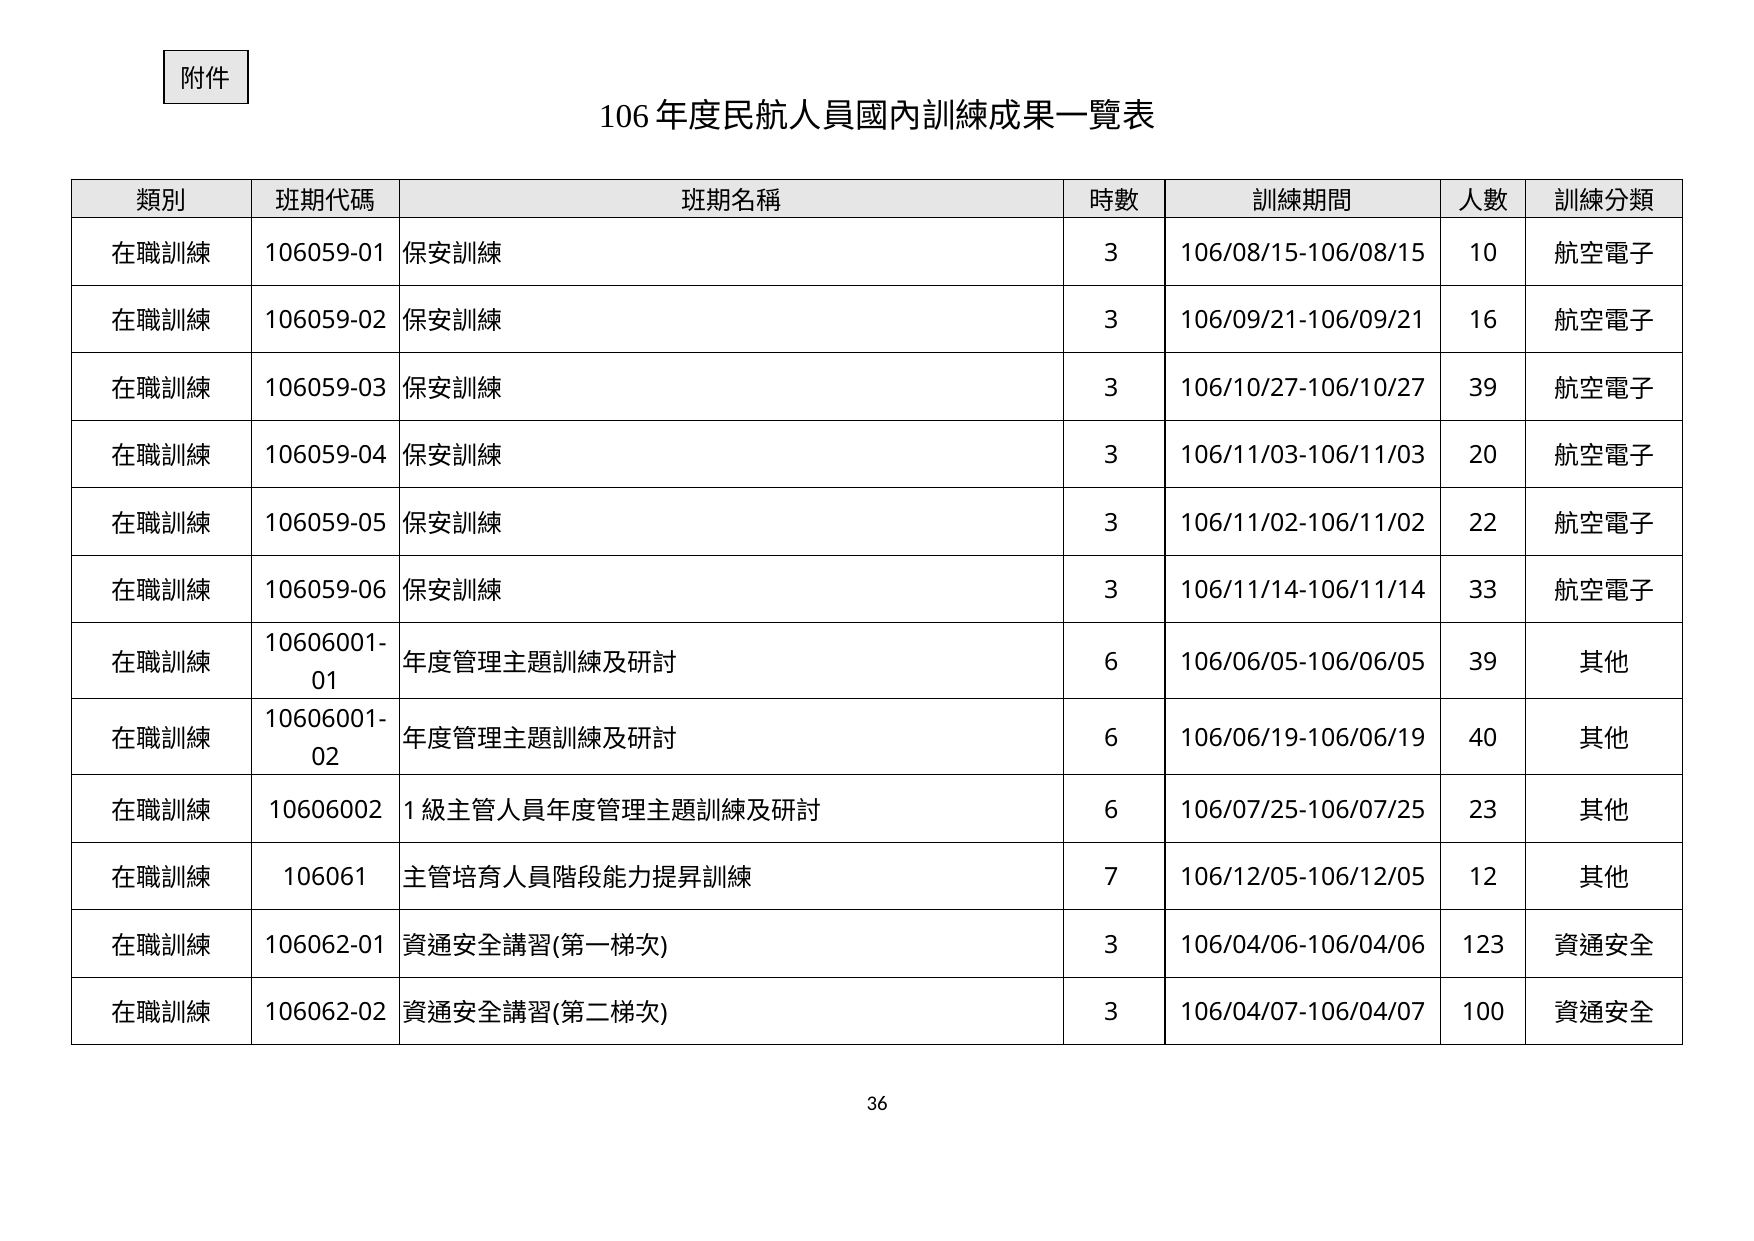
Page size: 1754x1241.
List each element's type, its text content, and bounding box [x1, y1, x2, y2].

table_cell 39 [1441, 353, 1525, 419]
table_cell 106/09/21-106/09/21 [1166, 286, 1440, 352]
table_header 訓練期間 [1166, 180, 1440, 217]
table_cell 航空電子 [1526, 353, 1682, 419]
table_cell 在職訓練 [72, 488, 251, 554]
table_cell 保安訓練 [400, 421, 1063, 487]
table_cell 106/08/15-106/08/15 [1166, 218, 1440, 284]
table_cell 106/10/27-106/10/27 [1166, 353, 1440, 419]
table_cell 33 [1441, 556, 1525, 622]
table_cell 10 [1441, 218, 1525, 284]
table_cell 保安訓練 [400, 286, 1063, 352]
table_cell 16 [1441, 286, 1525, 352]
table_cell 資通安全 [1526, 910, 1682, 977]
table_cell 123 [1441, 910, 1525, 977]
table_cell 在職訓練 [72, 286, 251, 352]
table_cell 12 [1441, 843, 1525, 909]
table_cell 其他 [1526, 623, 1682, 698]
table_cell 航空電子 [1526, 286, 1682, 352]
table_cell 106059-01 [252, 218, 399, 284]
table_cell 23 [1441, 775, 1525, 842]
table_header 類別 [72, 180, 251, 217]
table_cell 保安訓練 [400, 556, 1063, 622]
table_cell 106/06/05-106/06/05 [1166, 623, 1440, 698]
table_cell 40 [1441, 699, 1525, 774]
table_cell 其他 [1526, 699, 1682, 774]
table_cell 保安訓練 [400, 218, 1063, 284]
table_cell 6 [1064, 699, 1164, 774]
table_cell 106061 [252, 843, 399, 909]
table_cell 106062-02 [252, 978, 399, 1044]
table_cell 106/07/25-106/07/25 [1166, 775, 1440, 842]
table_cell 航空電子 [1526, 488, 1682, 554]
table_cell 在職訓練 [72, 699, 251, 774]
table_cell 106059-02 [252, 286, 399, 352]
table_header 訓練分類 [165, 51, 247, 103]
table_cell 22 [1441, 488, 1525, 554]
table_header 人數 [1441, 180, 1525, 217]
table_cell 106059-06 [252, 556, 399, 622]
table_cell 106/12/05-106/12/05 [1166, 843, 1440, 909]
table_cell 資通安全講習(第二梯次) [400, 978, 1063, 1044]
table_header 時數 [1064, 180, 1164, 217]
table_cell 年度管理主題訓練及研討 [400, 699, 1063, 774]
table_cell 在職訓練 [72, 353, 251, 419]
table_cell 7 [1064, 843, 1164, 909]
table_cell 在職訓練 [72, 978, 251, 1044]
table_cell 106/11/02-106/11/02 [1166, 488, 1440, 554]
table_cell 106/11/14-106/11/14 [1166, 556, 1440, 622]
table_cell 10606001-01 [252, 623, 399, 698]
table_cell 在職訓練 [72, 775, 251, 842]
table_cell 3 [1064, 488, 1164, 554]
table_cell 1級主管人員年度管理主題訓練及研討 [400, 775, 1063, 842]
table_cell 資通安全講習(第一梯次) [400, 910, 1063, 977]
table_cell 6 [1064, 623, 1164, 698]
table_cell 10606002 [252, 775, 399, 842]
table_cell 3 [1064, 353, 1164, 419]
table_header 訓練分類 [1526, 180, 1682, 217]
table_cell 在職訓練 [72, 556, 251, 622]
table_cell 在職訓練 [72, 843, 251, 909]
table_cell 航空電子 [1526, 421, 1682, 487]
table_cell 3 [1064, 421, 1164, 487]
table_cell 106/04/06-106/04/06 [1166, 910, 1440, 977]
table_cell 3 [1064, 556, 1164, 622]
table_cell 106059-04 [252, 421, 399, 487]
table_cell 其他 [1526, 775, 1682, 842]
table_cell 3 [1064, 218, 1164, 284]
table_header 班期代碼 [252, 180, 399, 217]
table_cell 保安訓練 [400, 488, 1063, 554]
table_cell 在職訓練 [72, 218, 251, 284]
table_cell 106/04/07-106/04/07 [1166, 978, 1440, 1044]
table_cell 其他 [1526, 843, 1682, 909]
table_cell 10606001-02 [252, 699, 399, 774]
table_cell 39 [1441, 623, 1525, 698]
table_cell 100 [1441, 978, 1525, 1044]
table_cell 106059-03 [252, 353, 399, 419]
table_cell 106/06/19-106/06/19 [1166, 699, 1440, 774]
table_cell 106062-01 [252, 910, 399, 977]
table_cell 3 [1064, 910, 1164, 977]
table_cell 3 [1064, 978, 1164, 1044]
table_cell 3 [1064, 286, 1164, 352]
table_cell 106/11/03-106/11/03 [1166, 421, 1440, 487]
table_cell 在職訓練 [72, 421, 251, 487]
table_cell 在職訓練 [72, 910, 251, 977]
table_cell 年度管理主題訓練及研討 [400, 623, 1063, 698]
table_cell 主管培育人員階段能力提昇訓練 [400, 843, 1063, 909]
table_cell 6 [1064, 775, 1164, 842]
table_cell 航空電子 [1526, 556, 1682, 622]
table_cell 106059-05 [252, 488, 399, 554]
table_cell 在職訓練 [72, 623, 251, 698]
table_cell 20 [1441, 421, 1525, 487]
table_cell 資通安全 [1526, 978, 1682, 1044]
table_header 班期名稱 [400, 180, 1063, 217]
table_cell 保安訓練 [400, 353, 1063, 419]
table_cell 航空電子 [1526, 218, 1682, 284]
